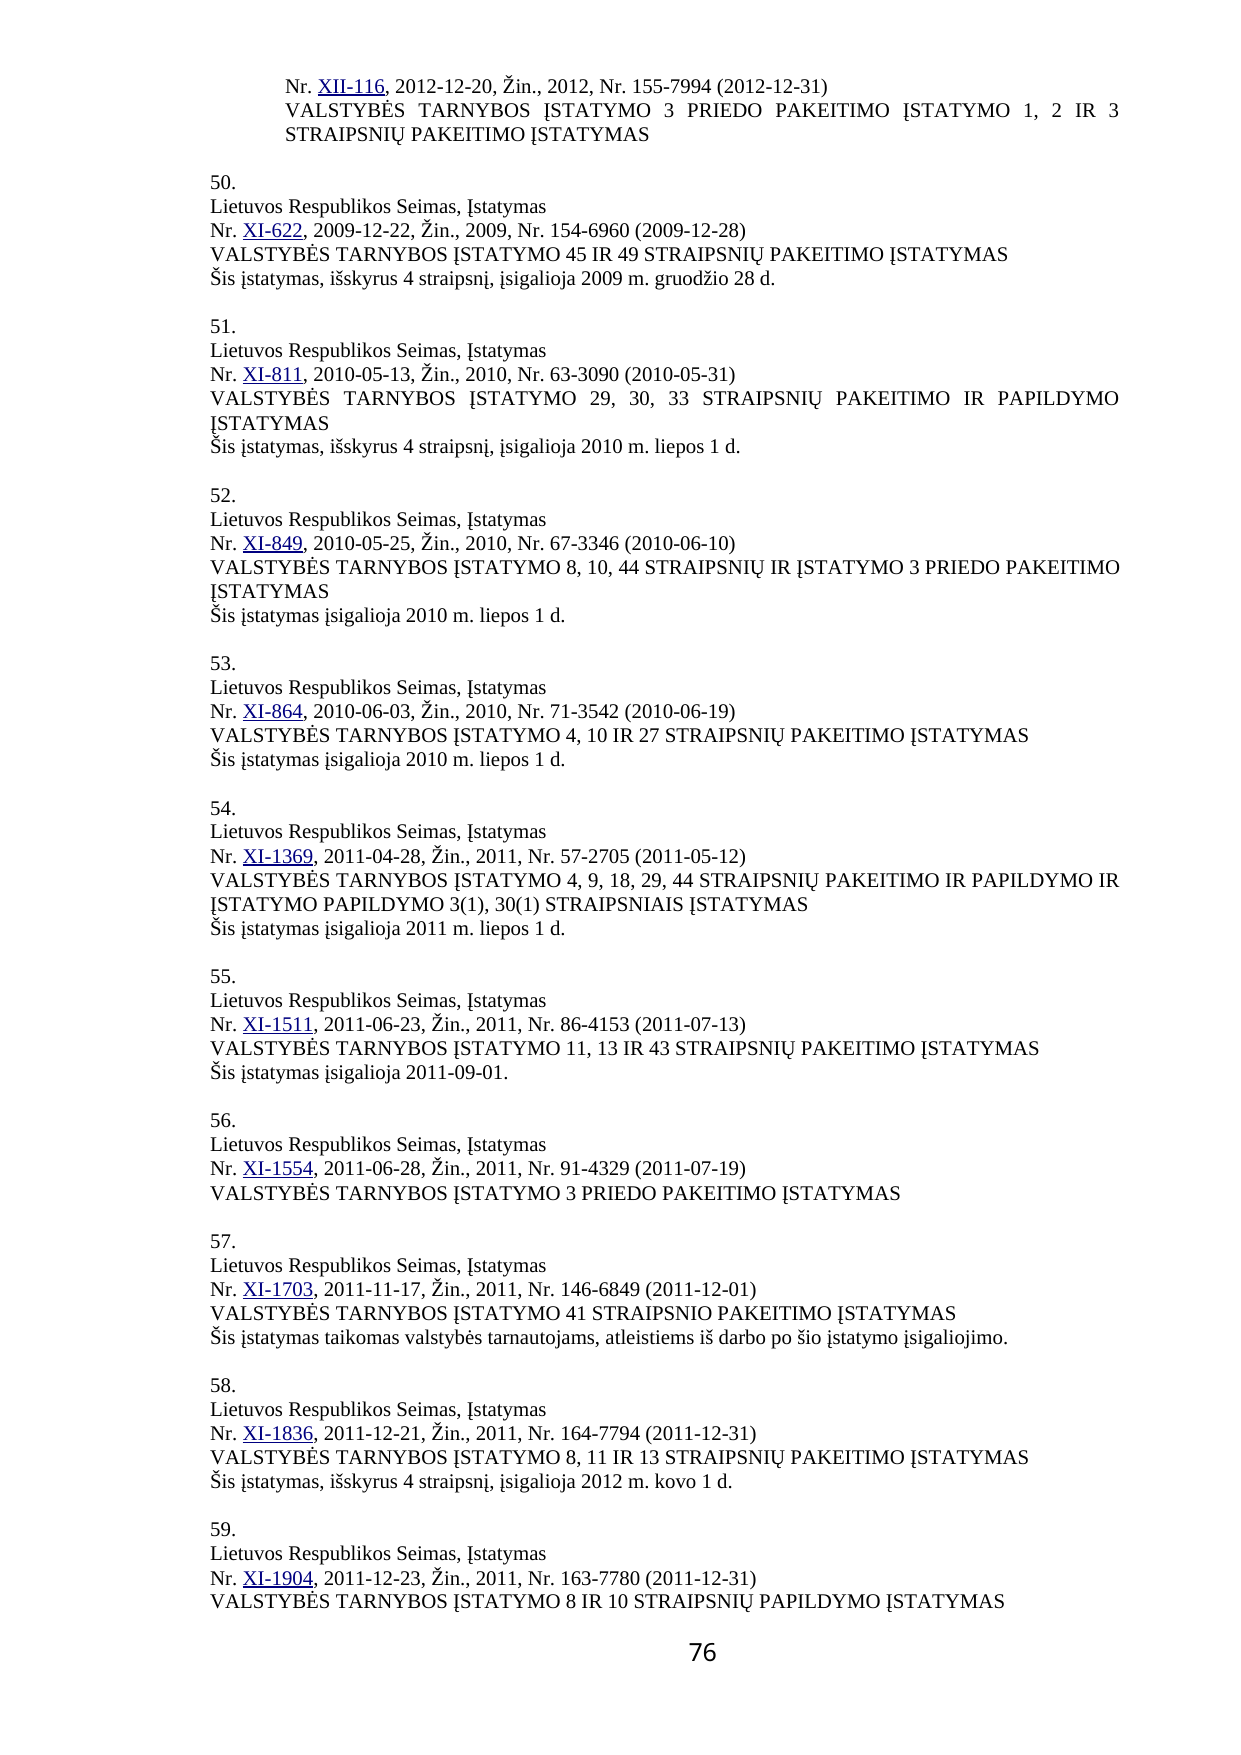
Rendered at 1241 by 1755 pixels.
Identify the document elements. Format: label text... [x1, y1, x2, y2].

text 56. [210, 1108, 1120, 1132]
text Nr. XI-1836, 2011-12-21, Žin., 2011, Nr. 164-7794 (2011-12-31) [210, 1421, 1120, 1445]
text Šis įstatymas įsigalioja 2010 m. liepos 1 d. [210, 603, 1120, 627]
text 57. [210, 1228, 1120, 1253]
text Lietuvos Respublikos Seimas, Įstatymas [210, 1253, 1120, 1277]
text Nr. XI-811, 2010-05-13, Žin., 2010, Nr. 63-3090 (2010-05-31) [210, 362, 1120, 386]
text VALSTYBĖS TARNYBOS ĮSTATYMO 3 PRIEDO PAKEITIMO ĮSTATYMO 1, 2 IR 3 STRAIPSNIŲ PAKEITIMO ĮSTATYMAS [285, 98, 1120, 146]
text Lietuvos Respublikos Seimas, Įstatymas [210, 675, 1120, 699]
text 50. [210, 170, 1120, 194]
text VALSTYBĖS TARNYBOS ĮSTATYMO 41 STRAIPSNIO PAKEITIMO ĮSTATYMAS [210, 1301, 1120, 1325]
text Nr. XI-1511, 2011-06-23, Žin., 2011, Nr. 86-4153 (2011-07-13) [210, 1012, 1120, 1036]
text Šis įstatymas, išskyrus 4 straipsnį, įsigalioja 2009 m. gruodžio 28 d. [210, 266, 1120, 290]
text VALSTYBĖS TARNYBOS ĮSTATYMO 29, 30, 33 STRAIPSNIŲ PAKEITIMO IR PAPILDYMO ĮSTATYMAS [210, 386, 1120, 434]
text VALSTYBĖS TARNYBOS ĮSTATYMO 8, 11 IR 13 STRAIPSNIŲ PAKEITIMO ĮSTATYMAS [210, 1445, 1120, 1469]
text 58. [210, 1373, 1120, 1397]
text Šis įstatymas įsigalioja 2011 m. liepos 1 d. [210, 916, 1126, 940]
text Lietuvos Respublikos Seimas, Įstatymas [210, 194, 1120, 218]
text Nr. XII-116, 2012-12-20, Žin., 2012, Nr. 155-7994 (2012-12-31) [210, 73, 1120, 98]
text Šis įstatymas, išskyrus 4 straipsnį, įsigalioja 2010 m. liepos 1 d. [210, 434, 1120, 458]
text Lietuvos Respublikos Seimas, Įstatymas [210, 1132, 1120, 1156]
text Lietuvos Respublikos Seimas, Įstatymas [210, 1397, 1120, 1421]
text 54. [210, 795, 1120, 819]
text VALSTYBĖS TARNYBOS ĮSTATYMO 3 PRIEDO PAKEITIMO ĮSTATYMAS [210, 1180, 1120, 1204]
text Lietuvos Respublikos Seimas, Įstatymas [210, 507, 1120, 531]
text 59. [210, 1517, 1120, 1541]
text Nr. XI-1369, 2011-04-28, Žin., 2011, Nr. 57-2705 (2011-05-12) [210, 843, 1120, 868]
text 55. [210, 964, 1120, 988]
text Lietuvos Respublikos Seimas, Įstatymas [210, 819, 1120, 843]
text VALSTYBĖS TARNYBOS ĮSTATYMO 8, 10, 44 STRAIPSNIŲ IR ĮSTATYMO 3 PRIEDO PAKEITIMO ĮSTATYMAS [210, 555, 1120, 603]
text Nr. XI-864, 2010-06-03, Žin., 2010, Nr. 71-3542 (2010-06-19) [210, 699, 1120, 723]
text VALSTYBĖS TARNYBOS ĮSTATYMO 4, 9, 18, 29, 44 STRAIPSNIŲ PAKEITIMO IR PAPILDYMO IR ĮSTATYMO PAPILDYMO 3(1), 30(1) STRAIPSNIAIS ĮSTATYMAS [210, 868, 1120, 916]
text Nr. XI-1703, 2011-11-17, Žin., 2011, Nr. 146-6849 (2011-12-01) [210, 1277, 1120, 1301]
text VALSTYBĖS TARNYBOS ĮSTATYMO 8 IR 10 STRAIPSNIŲ PAPILDYMO ĮSTATYMAS [210, 1589, 1120, 1613]
text 53. [210, 651, 1120, 675]
text Nr. XI-622, 2009-12-22, Žin., 2009, Nr. 154-6960 (2009-12-28) [210, 218, 1120, 242]
text 51. [210, 314, 1120, 338]
text Šis įstatymas, išskyrus 4 straipsnį, įsigalioja 2012 m. kovo 1 d. [210, 1469, 1120, 1493]
text Lietuvos Respublikos Seimas, Įstatymas [210, 988, 1120, 1012]
text Lietuvos Respublikos Seimas, Įstatymas [210, 1541, 1120, 1565]
text Šis įstatymas taikomas valstybės tarnautojams, atleistiems iš darbo po šio įstatymo įsigaliojimo. [210, 1325, 1120, 1349]
text Nr. XI-1554, 2011-06-28, Žin., 2011, Nr. 91-4329 (2011-07-19) [210, 1156, 1120, 1180]
text Nr. XI-1904, 2011-12-23, Žin., 2011, Nr. 163-7780 (2011-12-31) [210, 1565, 1120, 1589]
text Šis įstatymas įsigalioja 2010 m. liepos 1 d. [210, 747, 1126, 771]
text Lietuvos Respublikos Seimas, Įstatymas [210, 338, 1120, 362]
text 52. [210, 483, 1120, 507]
text Nr. XI-849, 2010-05-25, Žin., 2010, Nr. 67-3346 (2010-06-10) [210, 531, 1120, 555]
text Šis įstatymas įsigalioja 2011-09-01. [210, 1060, 1126, 1084]
text VALSTYBĖS TARNYBOS ĮSTATYMO 11, 13 IR 43 STRAIPSNIŲ PAKEITIMO ĮSTATYMAS [210, 1036, 1120, 1060]
text VALSTYBĖS TARNYBOS ĮSTATYMO 4, 10 IR 27 STRAIPSNIŲ PAKEITIMO ĮSTATYMAS [210, 723, 1120, 747]
text VALSTYBĖS TARNYBOS ĮSTATYMO 45 IR 49 STRAIPSNIŲ PAKEITIMO ĮSTATYMAS [210, 242, 1120, 266]
